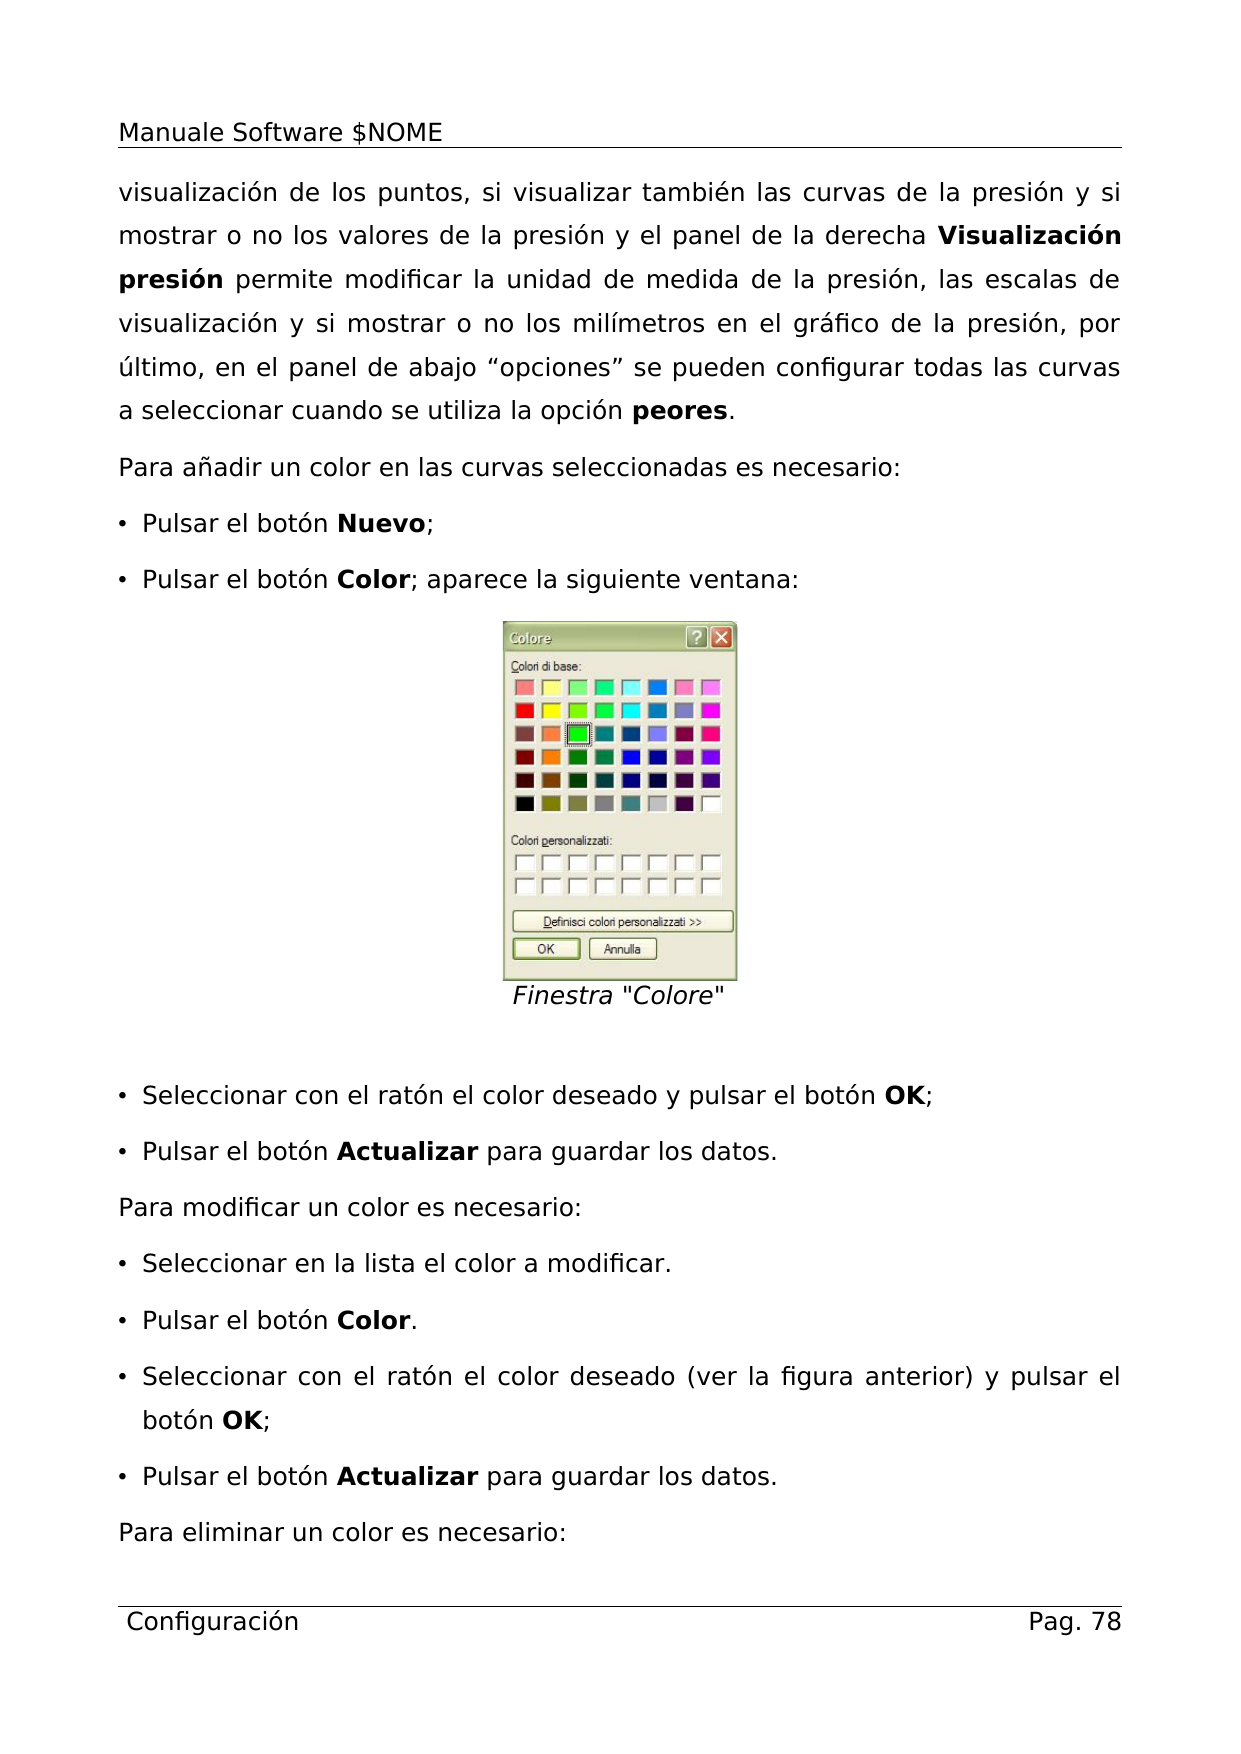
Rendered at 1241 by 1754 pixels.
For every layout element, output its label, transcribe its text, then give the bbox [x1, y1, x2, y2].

text Para añadir un color en las curvas seleccionadas es necesario: [118, 453, 1122, 482]
text Para modificar un color es necesario: [118, 1193, 1122, 1223]
list Seleccionar en la lista el color a modificar. [118, 1250, 1122, 1279]
list Seleccionar con el ratón el color deseado y pulsar el botón OK; [118, 1081, 1122, 1110]
text visualización de los puntos, si visualizar también las curvas de la presión y si mostrar o no los valores de la presión y el panel de la derecha Visualización presión permite modificar la unidad de medida de la presión, las escalas de visualización y si mostrar o no los milímetros en el gráfico de la presión, por último, en el panel de abajo “opciones” se pueden configurar todas las curvas a seleccionar cuando se utiliza la opción peores. [118, 178, 1122, 426]
list Pulsar el botón Nuevo; [118, 509, 1122, 538]
list Pulsar el botón Actualizar para guardar los datos. [118, 1137, 1122, 1166]
list Pulsar el botón Color. [118, 1306, 1122, 1335]
list Seleccionar con el ratón el color deseado (ver la figura anterior) y pulsar el botón OK; [118, 1362, 1122, 1435]
picture [502, 621, 738, 981]
list Pulsar el botón Color; aparece la siguiente ventana: [118, 565, 1122, 594]
text Finestra "Colore" [503, 981, 737, 1010]
text Para eliminar un color es necesario: [118, 1518, 1122, 1548]
list Pulsar el botón Actualizar para guardar los datos. [118, 1462, 1122, 1491]
